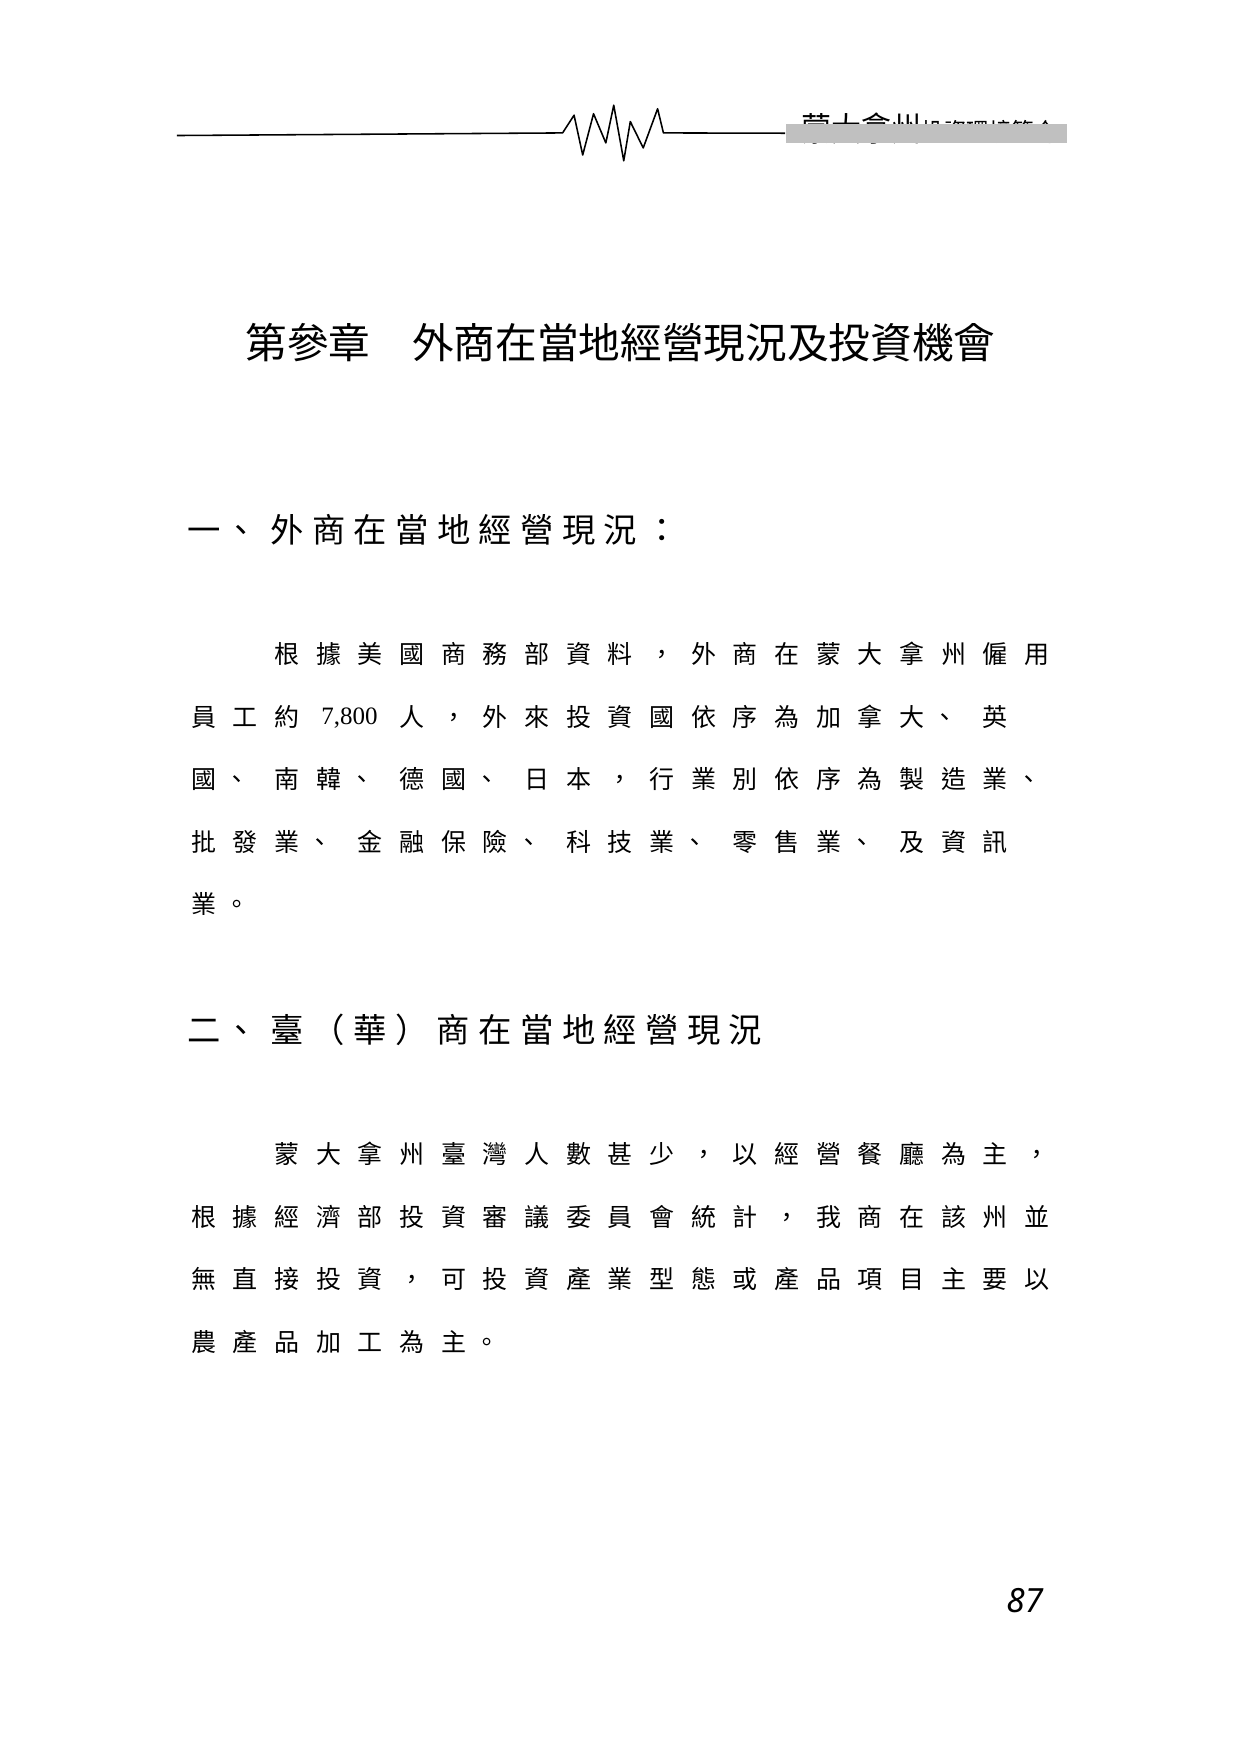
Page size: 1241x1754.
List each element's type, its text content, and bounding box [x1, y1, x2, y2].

text 根據美國商務部資料，外商在蒙大拿州僱用員工約7,800人，外來投資國依序為加拿大、英國、南韓、德國、日本，行業別依序為製造業、批發業、金融保險、科技業、零售業、及資訊業。 [183, 611, 1058, 924]
text 第參章 外商在當地經營現況及投資機會 [183, 299, 1058, 361]
text 二、臺（華）商在當地經營現況 [183, 986, 1058, 1049]
text 一、外商在當地經營現況： [183, 486, 1058, 549]
text 蒙大拿州臺灣人數甚少，以經營餐廳為主，根據經濟部投資審議委員會統計，我商在該州並無直接投資，可投資產業型態或產品項目主要以農產品加工為主。 [183, 1111, 1058, 1361]
